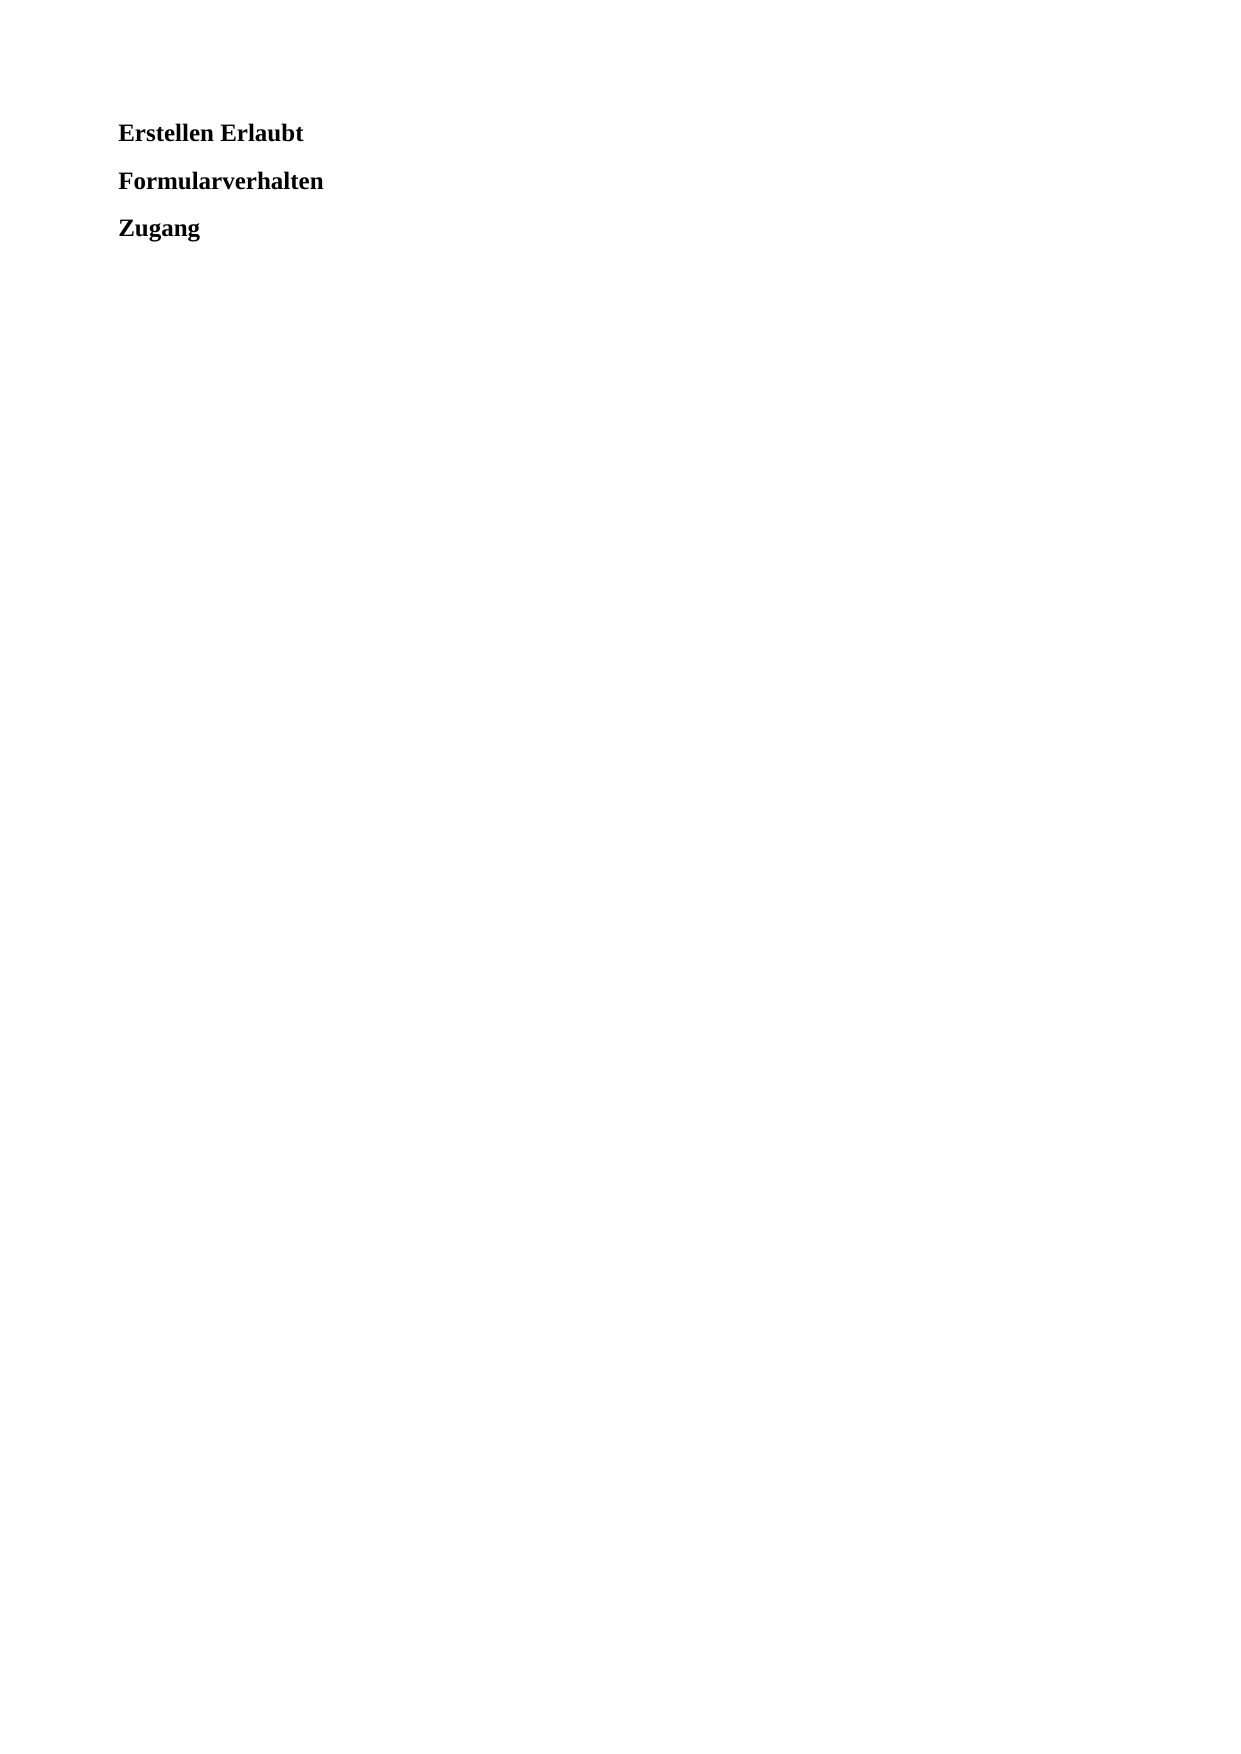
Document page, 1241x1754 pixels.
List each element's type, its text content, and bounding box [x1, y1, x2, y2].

text Erstellen Erlaubt [118, 118, 1122, 147]
text Formularverhalten [118, 166, 1122, 194]
text Zugang [118, 213, 1122, 242]
